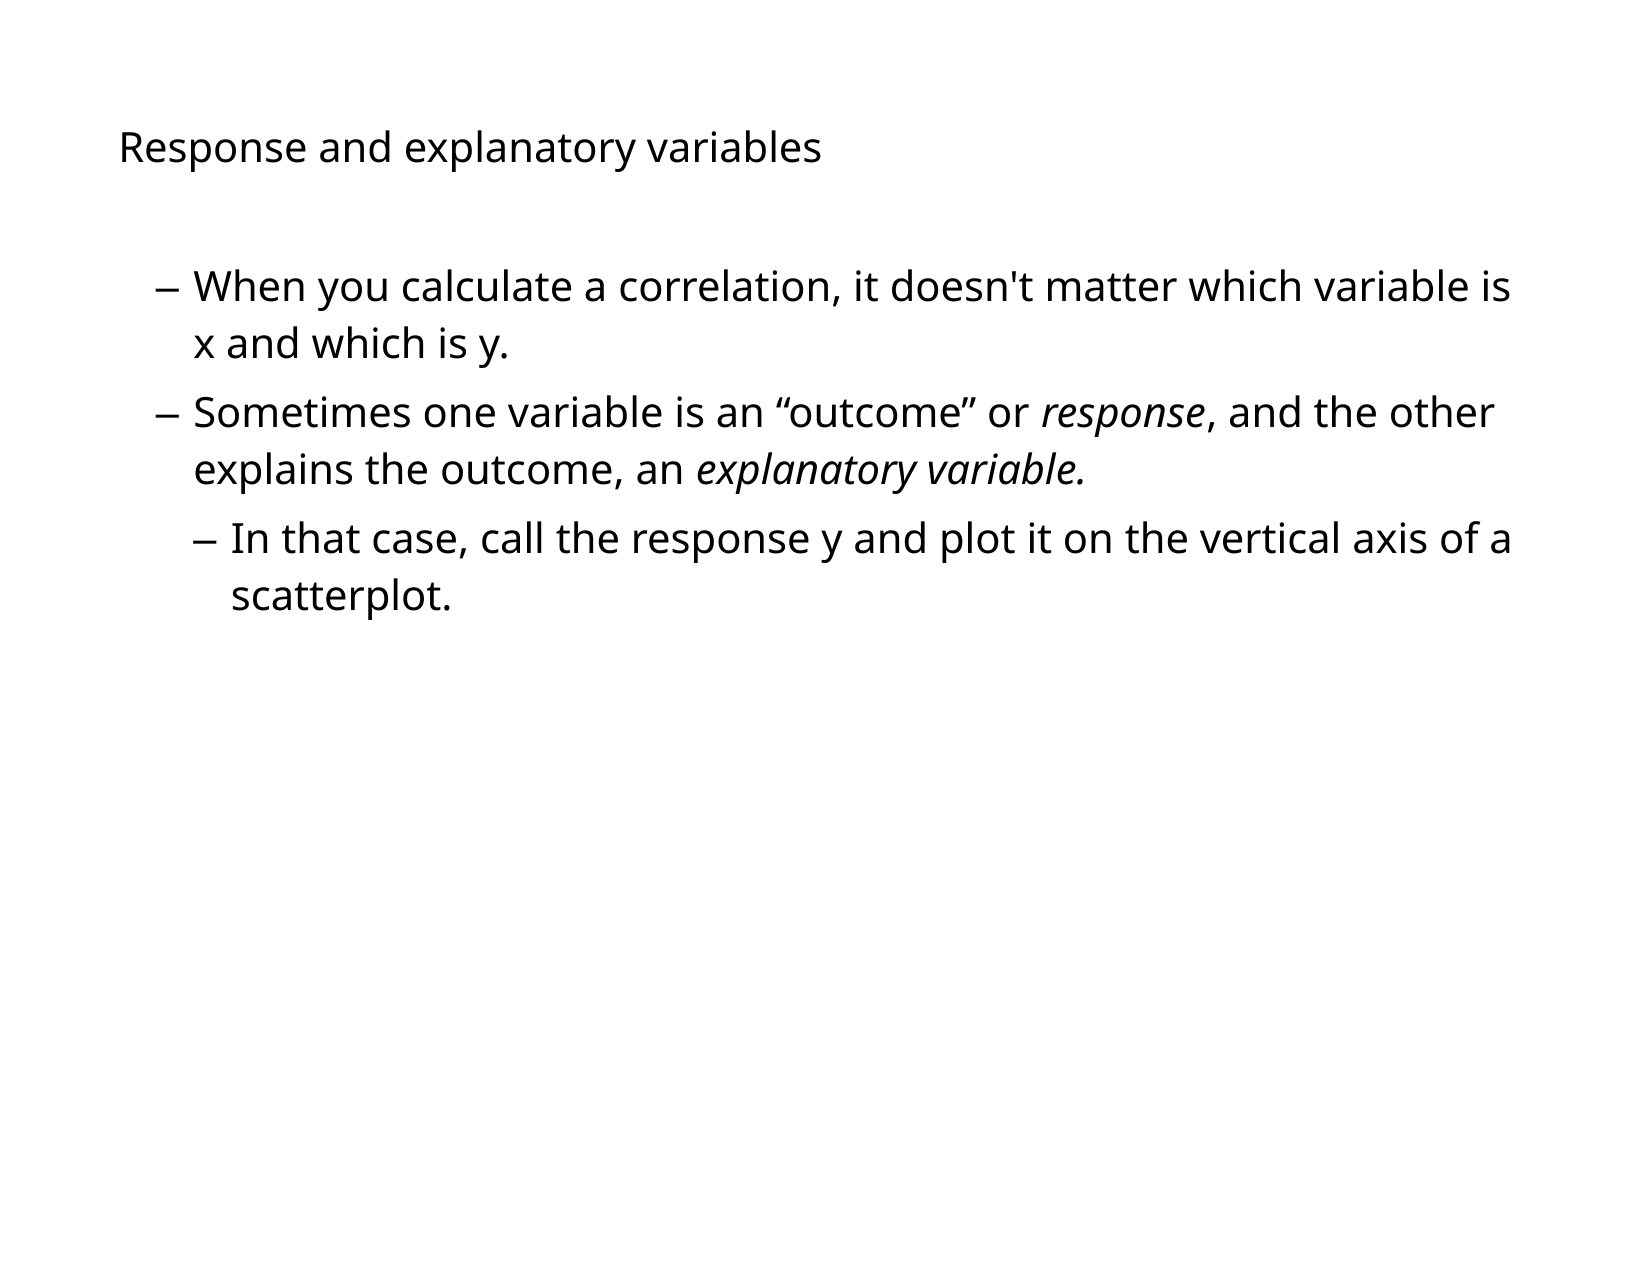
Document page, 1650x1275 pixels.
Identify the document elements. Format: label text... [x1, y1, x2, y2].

list When you calculate a correlation, it doesn't matter which variable is x and which is y. [156, 257, 1532, 370]
list In that case, call the response y and plot it on the vertical axis of a scatterplot. [193, 509, 1532, 622]
text Response and explanatory variables [118, 118, 1532, 175]
list Sometimes one variable is an “outcome” or response, and the other explains the outcome, an explanatory variable. [156, 383, 1532, 496]
